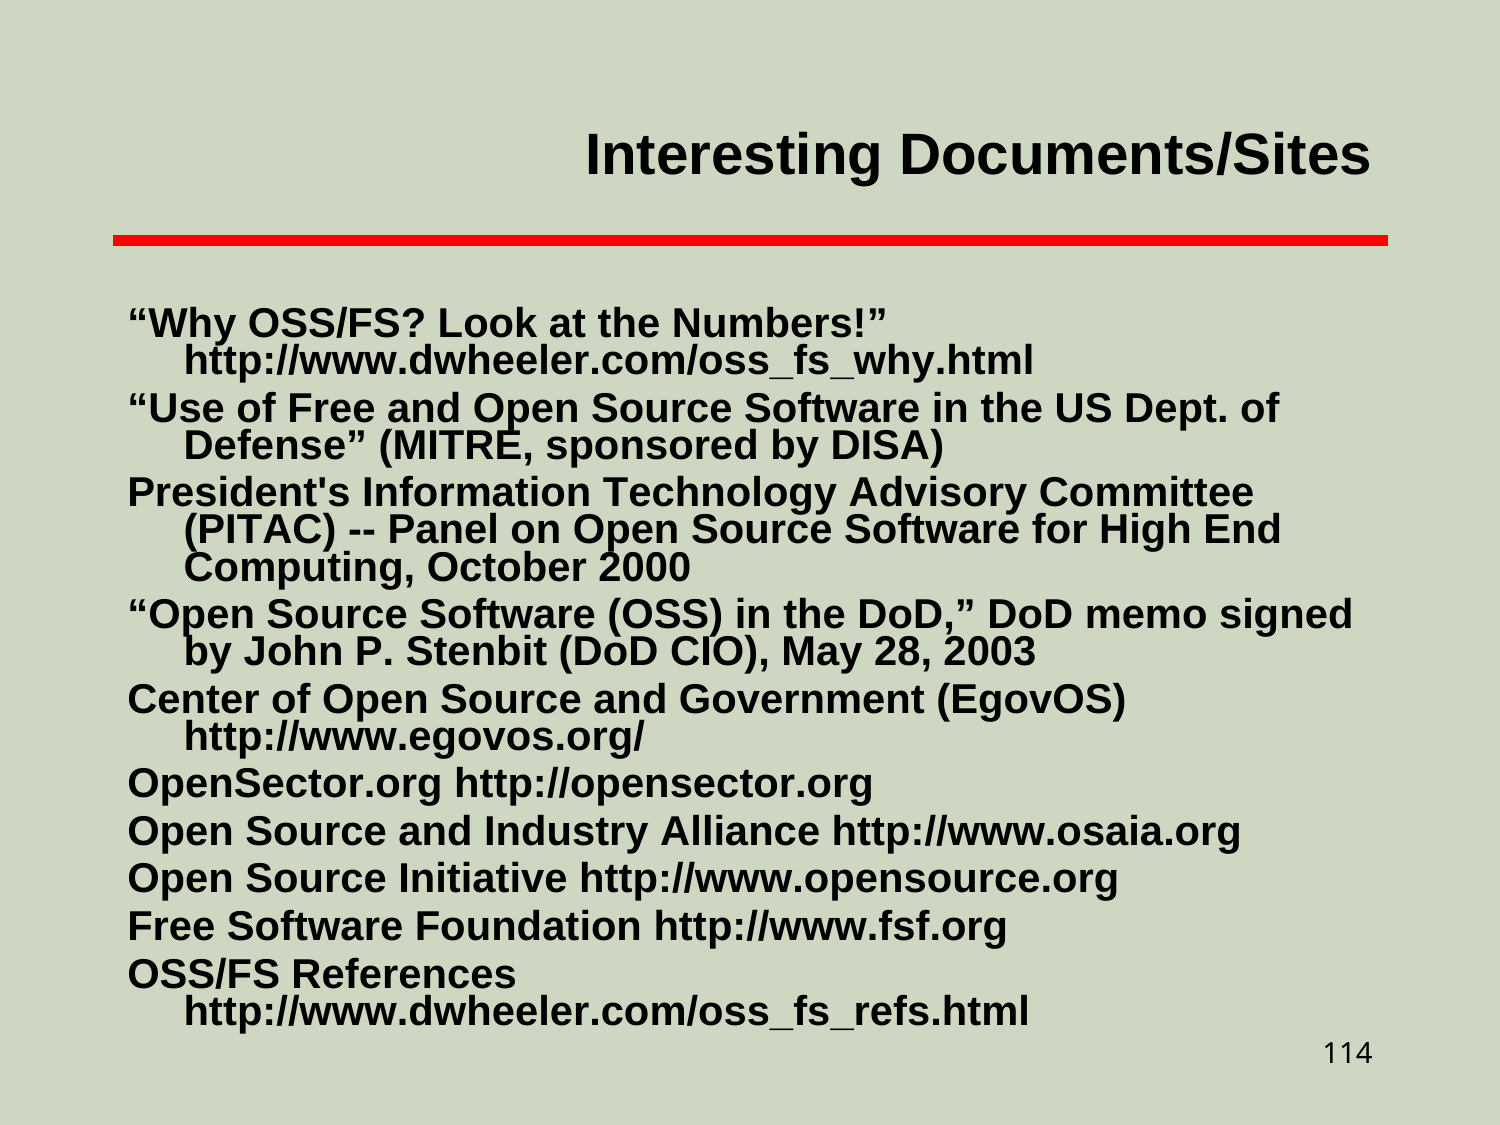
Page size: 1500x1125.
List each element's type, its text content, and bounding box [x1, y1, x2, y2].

title Interesting Documents/Sites [337, 85, 1388, 224]
list “Why OSS/FS? Look at the Numbers!” http://www.dwheeler.com/oss_fs_why.html “Use of Free and Open Source Software in the US Dept. of Defense” (MITRE, sponsored by DISA) President's Information Technology Advisory Committee (PITAC) -- Panel on Open Source Software for High End Computing, October 2000 “Open Source Software (OSS) in the DoD,” DoD memo signed by John P. Stenbit (DoD CIO), May 28, 2003 Center of Open Source and Government (EgovOS) http://www.egovos.org/ OpenSector.org http://opensector.org Open Source and Industry Alliance http://www.osaia.org Open Source Initiative http://www.opensource.org Free Software Foundation http://www.fsf.org OSS/FS References http://www.dwheeler.com/oss_fs_refs.html [112, 299, 1388, 1064]
